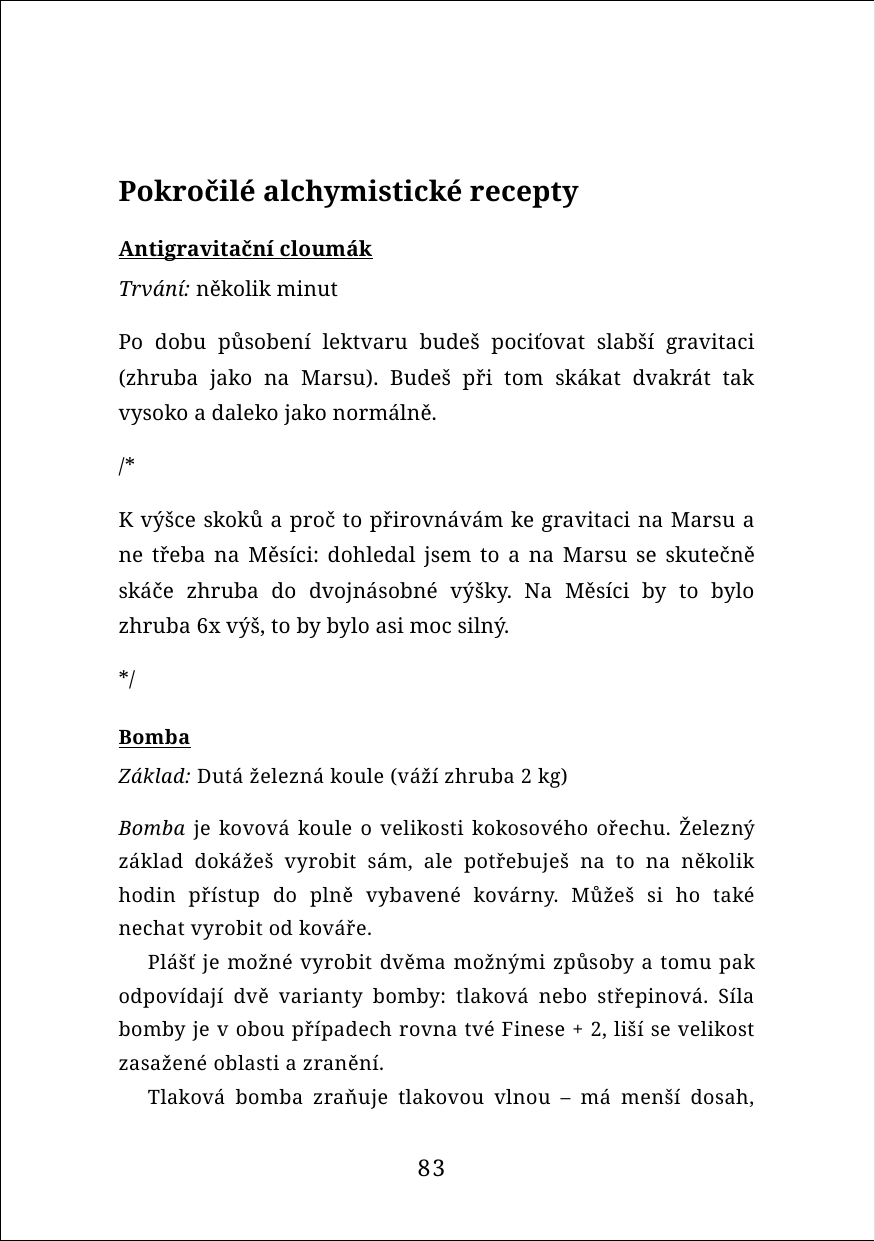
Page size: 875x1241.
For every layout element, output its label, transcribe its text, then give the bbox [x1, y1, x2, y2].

text /* [118, 451, 756, 480]
subtitle Antigravitační cloumák [118, 234, 756, 262]
text Po dobu působení lektvaru budeš pociťovat slabší gravitaci (zhruba jako na Marsu). Budeš při tom skákat dvakrát tak vysoko a daleko jako normálně. [118, 327, 756, 427]
text */ [118, 664, 756, 693]
text Trvání: několik minut [118, 274, 756, 302]
subtitle Bomba [118, 724, 756, 751]
subtitle Pokročilé alchymistické recepty [118, 172, 756, 210]
text Základ: Dutá železná koule (váží zhruba 2 kg) [118, 762, 756, 789]
text K výšce skoků a proč to přirovnávám ke gravitaci na Marsu a ne třeba na Měsíci: dohledal jsem to a na Marsu se skutečně skáče zhruba do dvojnásobné výšky. Na Měsíci by to bylo zhruba 6x výš, to by bylo asi moc silný. [118, 505, 756, 640]
text Bomba je kovová koule o velikosti kokosového ořechu. Železný základ dokážeš vyrobit sám, ale potřebuješ na to na několik hodin přístup do plně vybavené kovárny. Můžeš si ho také nechat vyrobit od kováře. Plášť je možné vyrobit dvěma možnými způsoby a tomu pak odpovídají dvě varianty bomby: tlaková nebo střepinová. Síla bomby je v obou případech rovna tvé Finese + 2, liší se velikost zasažené oblasti a zranění. Tlaková bomba zraňuje tlakovou vlnou – má menší dosah, [118, 814, 756, 1110]
